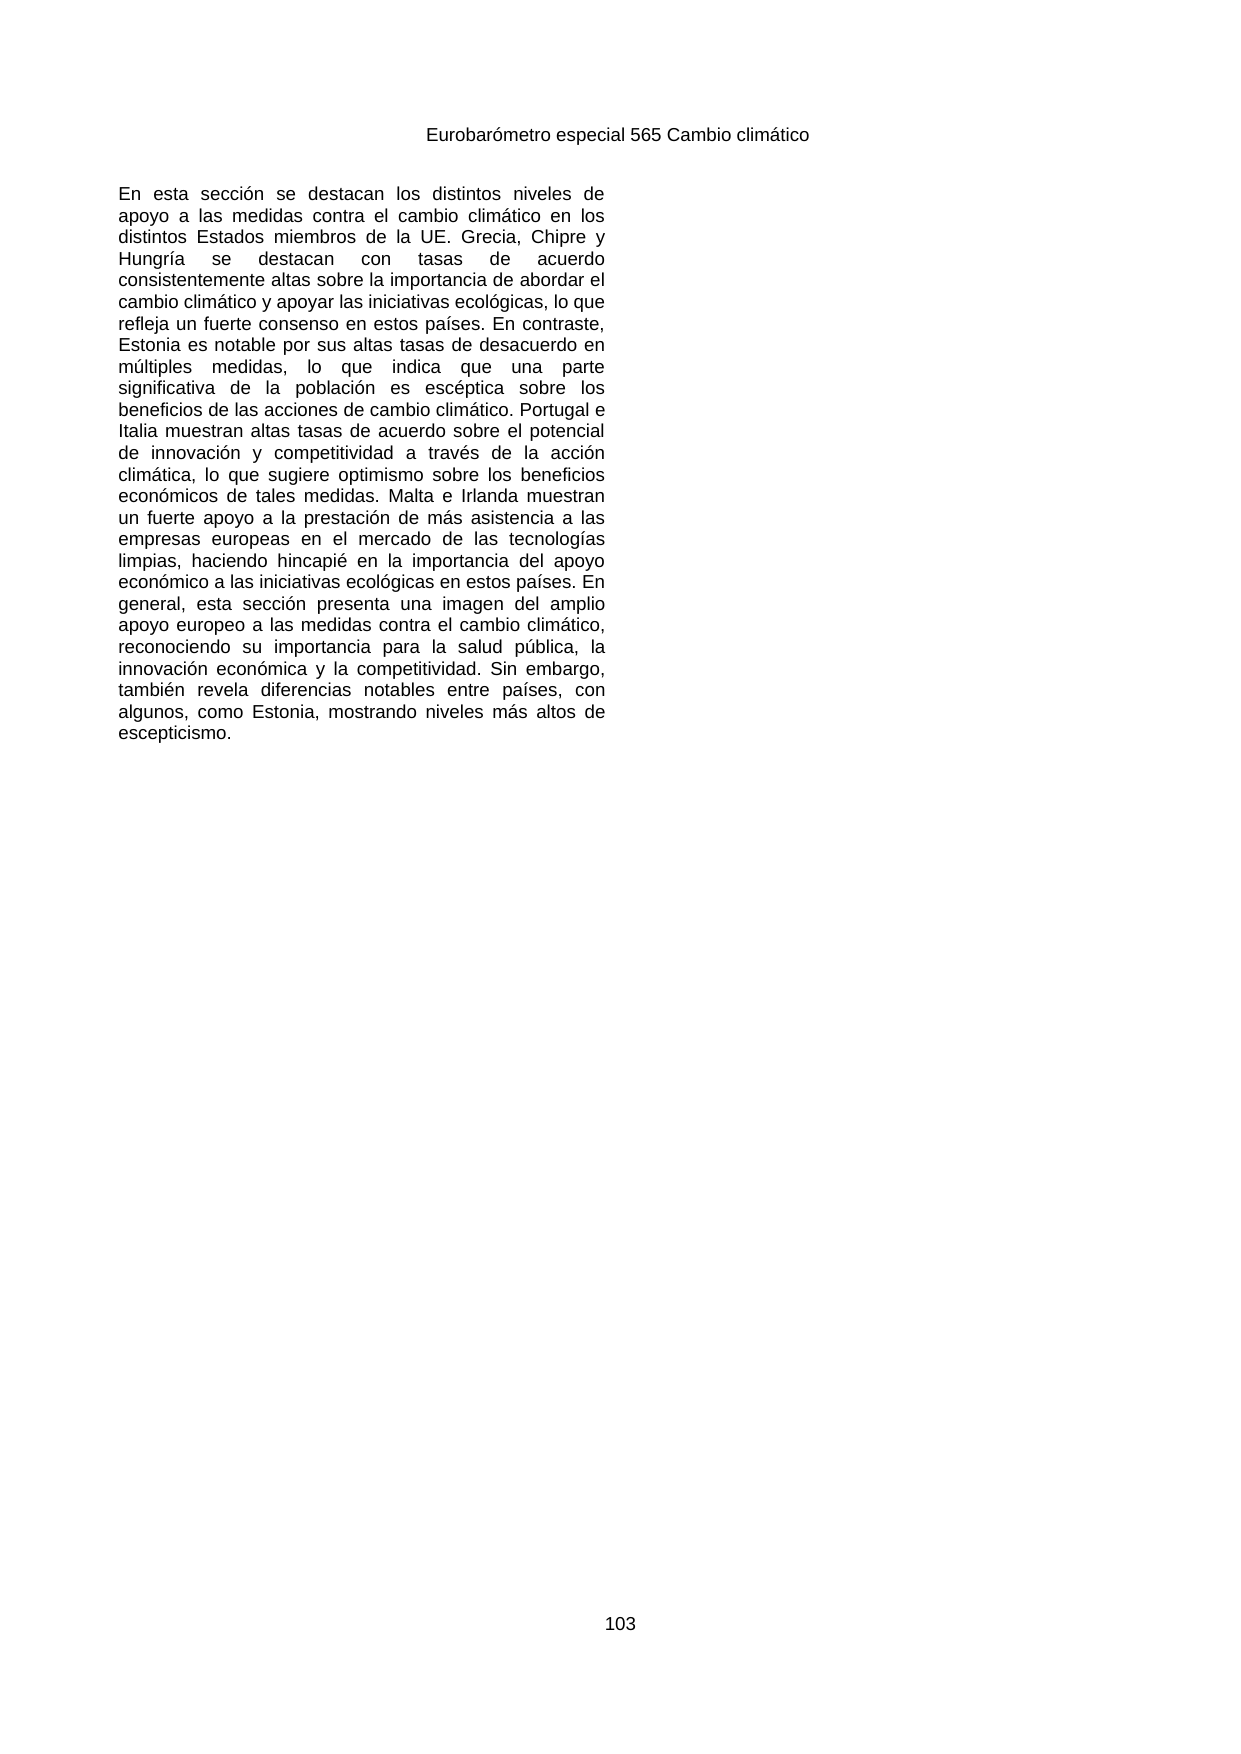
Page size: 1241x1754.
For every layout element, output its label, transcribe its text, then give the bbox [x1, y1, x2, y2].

text En esta sección se destacan los distintos niveles de apoyo a las medidas contra el cambio climático en los distintos Estados miembros de la UE. Grecia, Chipre y Hungría se destacan con tasas de acuerdo consistentemente altas sobre la importancia de abordar el cambio climático y apoyar las iniciativas ecológicas, lo que refleja un fuerte consenso en estos países. En contraste, Estonia es notable por sus altas tasas de desacuerdo en múltiples medidas, lo que indica que una parte significativa de la población es escéptica sobre los beneficios de las acciones de cambio climático. Portugal e Italia muestran altas tasas de acuerdo sobre el potencial de innovación y competitividad a través de la acción climática, lo que sugiere optimismo sobre los beneficios económicos de tales medidas. Malta e Irlanda muestran un fuerte apoyo a la prestación de más asistencia a las empresas europeas en el mercado de las tecnologías limpias, haciendo hincapié en la importancia del apoyo económico a las iniciativas ecológicas en estos países. En general, esta sección presenta una imagen del amplio apoyo europeo a las medidas contra el cambio climático, reconociendo su importancia para la salud pública, la innovación económica y la competitividad. Sin embargo, también revela diferencias notables entre países, con algunos, como Estonia, mostrando niveles más altos de escepticismo. [118, 183, 605, 744]
